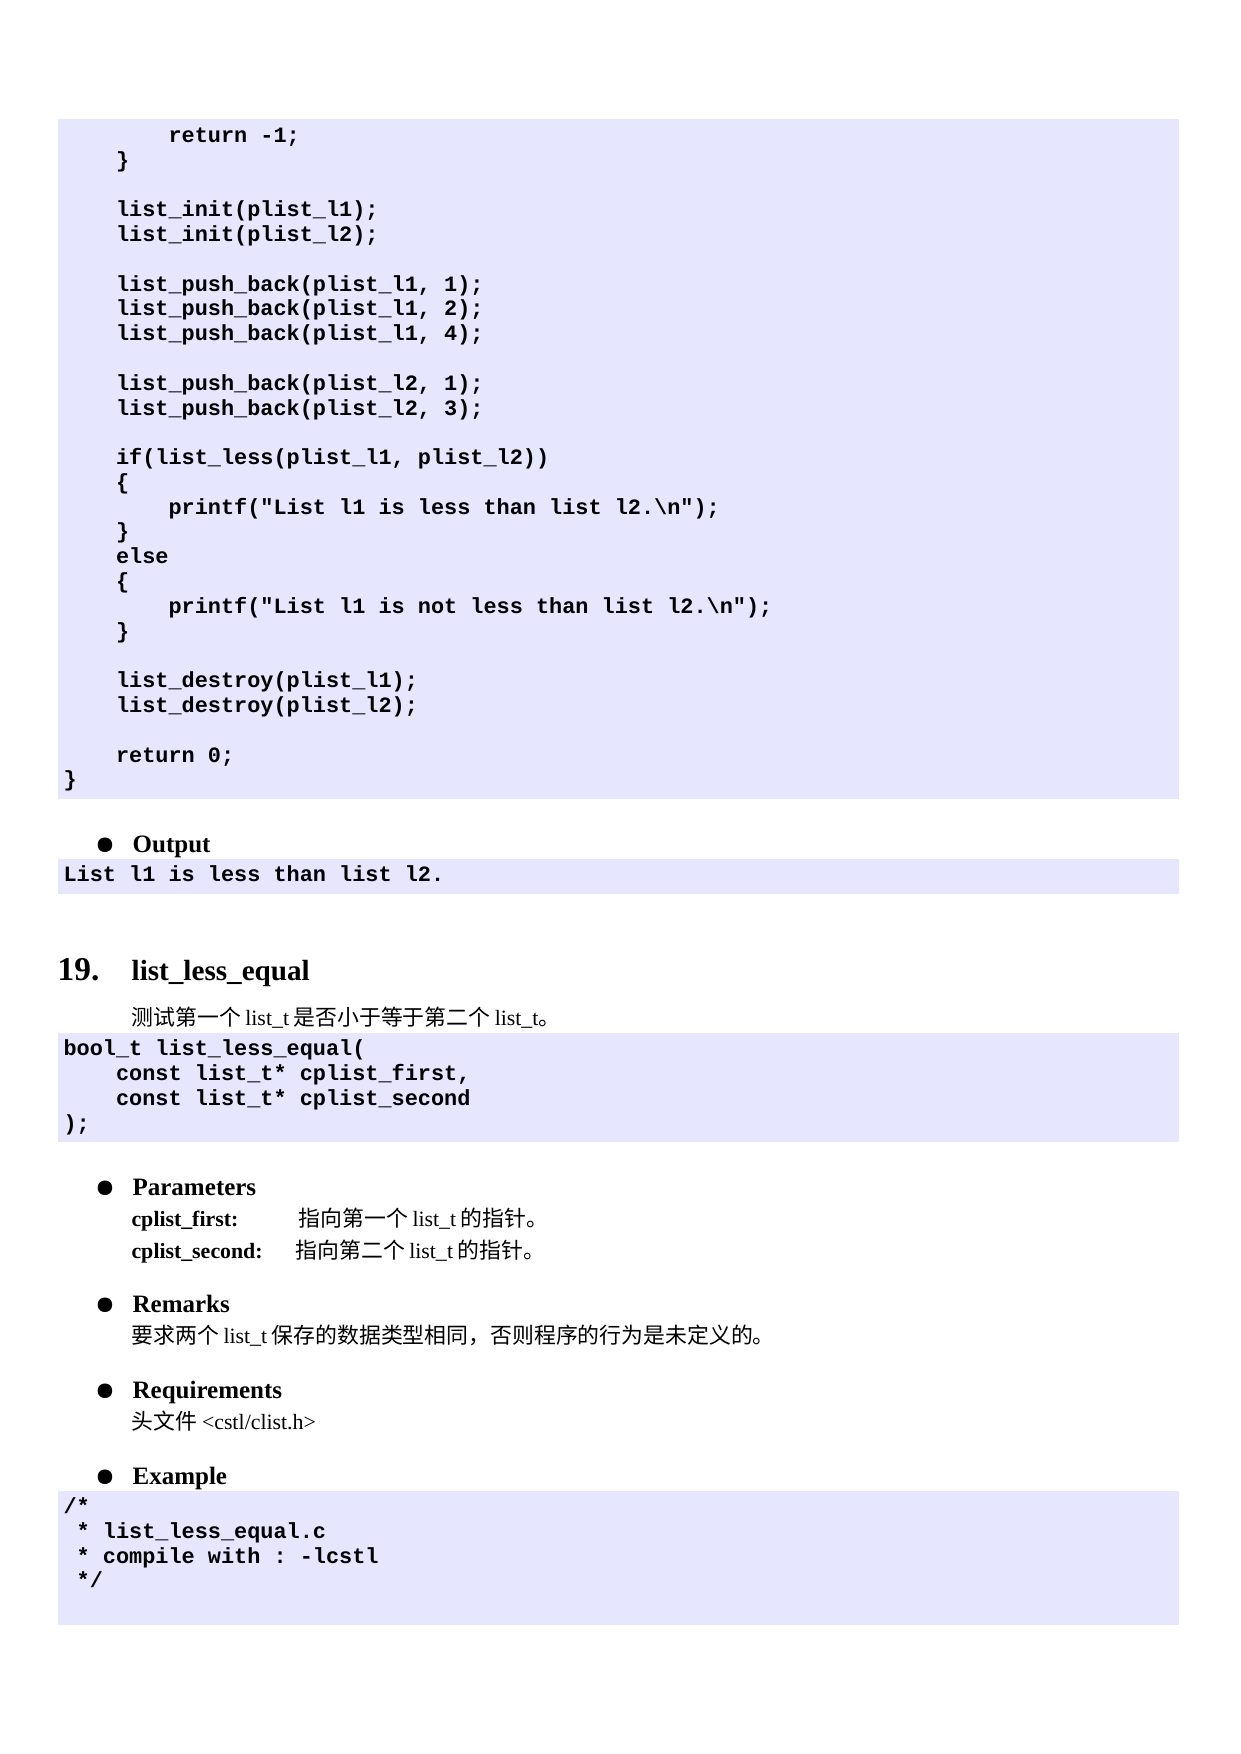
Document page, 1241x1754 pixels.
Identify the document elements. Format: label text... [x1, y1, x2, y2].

text 测试第一个list_t是否小于等于第二个list_t。 [57, 1000, 1179, 1032]
subtitle list_less_equal [57, 949, 1179, 987]
text cplist_first: 指向第一个list_t的指针。 [57, 1201, 1179, 1233]
list Remarks [95, 1289, 1179, 1318]
table_header /* * list_less_equal.c * compile with : -lcstl */ [58, 1491, 1179, 1625]
list Output [95, 829, 1179, 858]
text 要求两个list_t保存的数据类型相同，否则程序的行为是未定义的。 [57, 1318, 1179, 1350]
list Parameters [95, 1172, 1179, 1201]
table_header List l1 is less than list l2. [58, 859, 1179, 894]
table_header return -1; } list_init(plist_l1); list_init(plist_l2); list_push_back(plist_l1, 1); list_push_back(plist_l1, 2); list_push_back(plist_l1, 4); list_push_back(plist_l2, 1); list_push_back(plist_l2, 3); if(list_less(plist_l1, plist_l2)) { printf("List l1 is less than list l2.\n"); } else { printf("List l1 is not less than list l2.\n"); } list_destroy(plist_l1); list_destroy(plist_l2); return 0; } [58, 119, 1179, 799]
list Example [95, 1461, 1179, 1489]
text 头文件 <cstl/clist.h> [57, 1404, 1179, 1436]
list Requirements [95, 1375, 1179, 1404]
table_header bool_t list_less_equal( const list_t* cplist_first, const list_t* cplist_second ); [58, 1033, 1179, 1142]
text cplist_second: 指向第二个list_t的指针。 [57, 1233, 1179, 1264]
